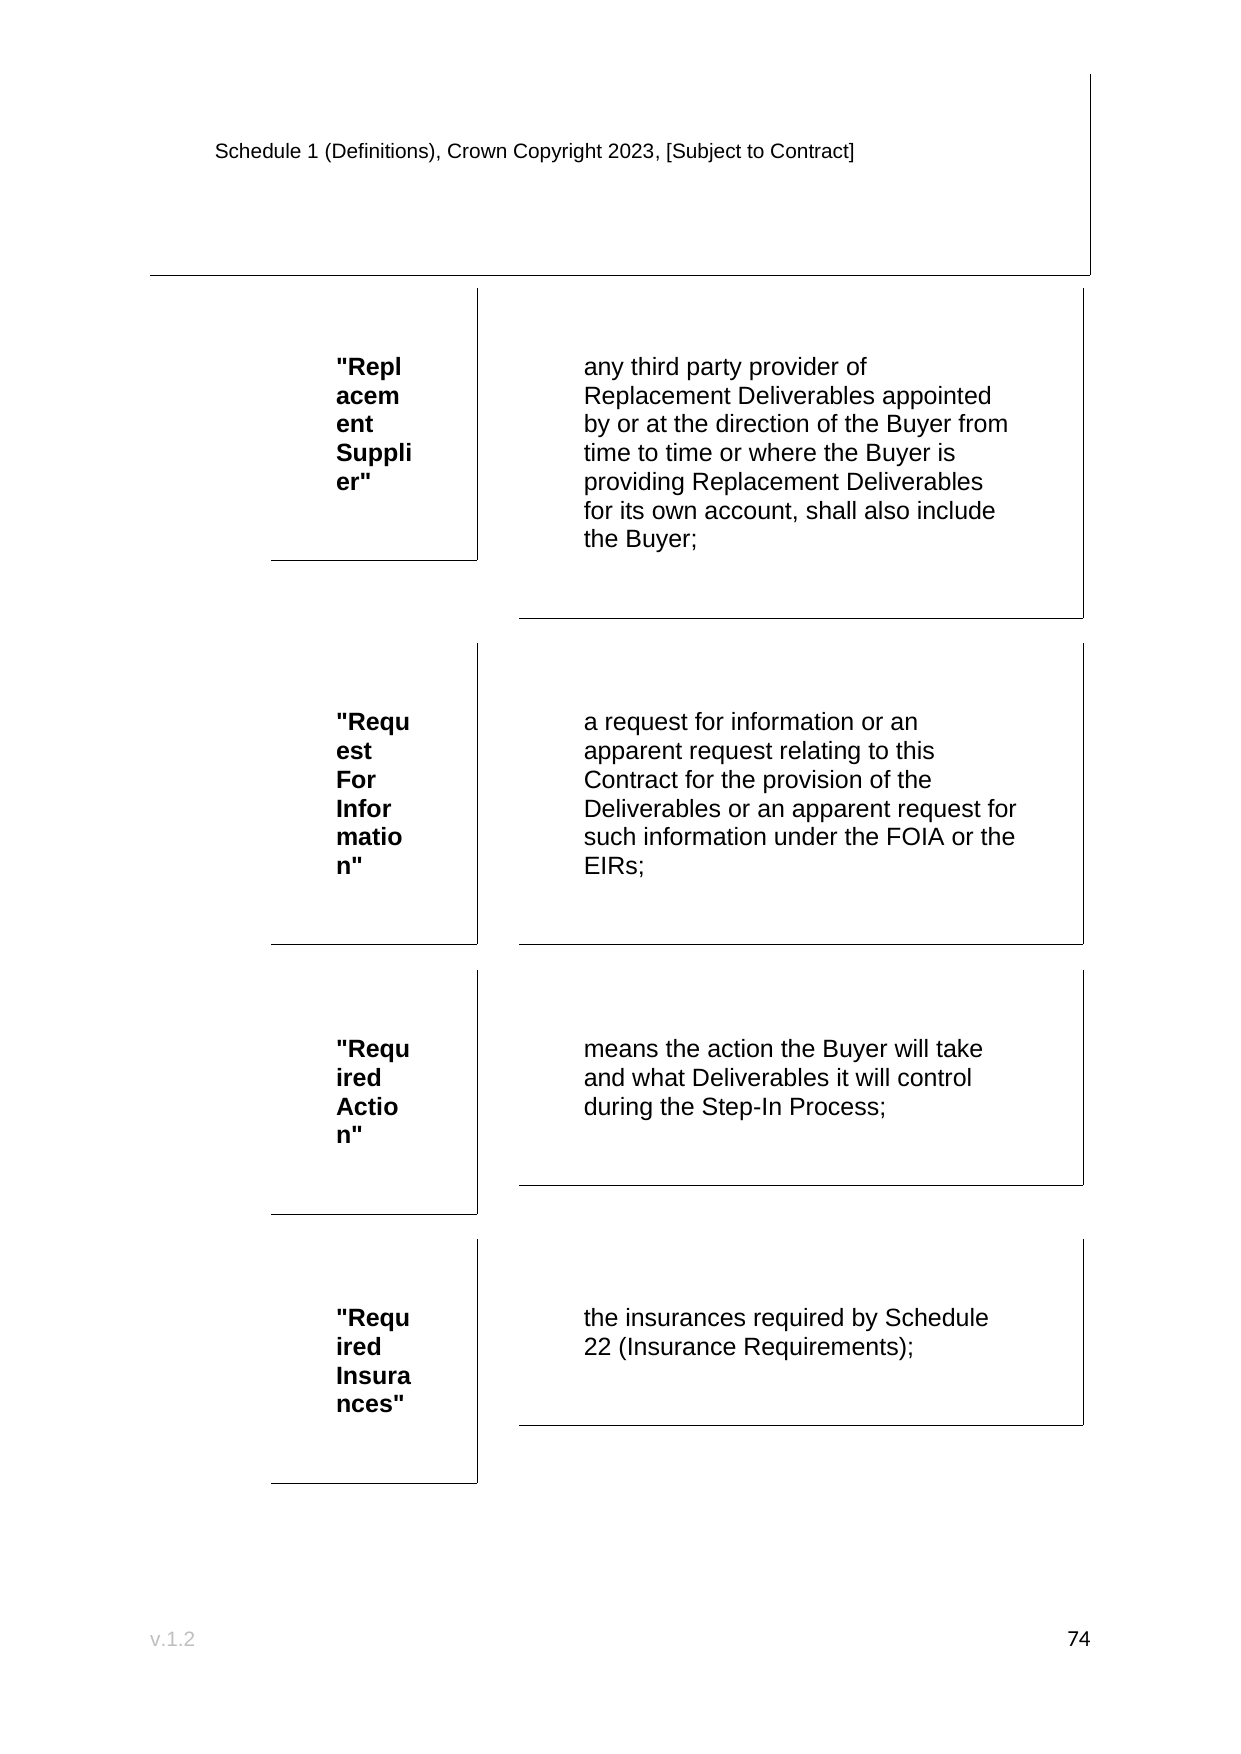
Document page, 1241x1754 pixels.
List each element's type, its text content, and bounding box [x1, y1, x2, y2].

table_cell means the action the Buyer will take and what Deliverables it will control during the Step-In Process; [489, 957, 1095, 1226]
table_cell any third party provider of Replacement Deliverables appointed by or at the direction of the Buyer from time to time or where the Buyer is providing Replacement Deliverables for its own account, shall also include the Buyer; [489, 275, 1095, 630]
table_cell "Replacement Supplier" [254, 275, 489, 630]
table_cell the insurances required by Schedule 22 (Insurance Requirements); [489, 1226, 1095, 1495]
table_cell a request for information or an apparent request relating to this Contract for the provision of the Deliverables or an apparent request for such information under the FOIA or the EIRs; [489, 630, 1095, 957]
table_cell "Required Insurances" [254, 1226, 489, 1495]
table_cell "Request For Information" [254, 630, 489, 957]
table_cell "Required Action" [254, 957, 489, 1226]
